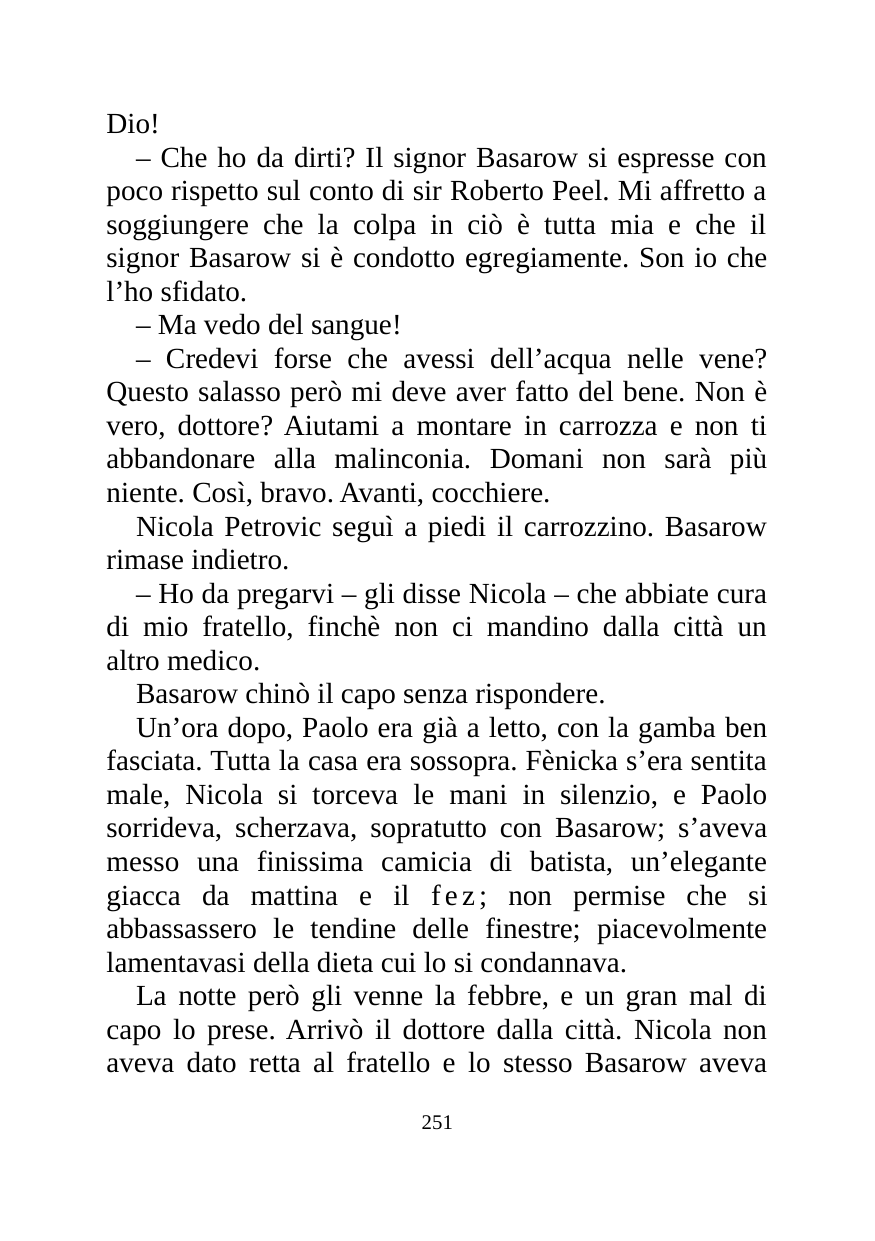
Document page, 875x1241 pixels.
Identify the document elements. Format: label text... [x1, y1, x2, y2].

text Basarow chinò il capo senza rispondere. [106, 676, 768, 710]
text – Che ho da dirti? Il signor Basarow si espresse con poco rispetto sul conto di sir Roberto Peel. Mi affretto a soggiungere che la colpa in ciò è tutta mia e che il signor Basarow si è condotto egregiamente. Son io che l’ho sfidato. [106, 140, 768, 307]
text – Credevi forse che avessi dell’acqua nelle vene? Questo salasso però mi deve aver fatto del bene. Non è vero, dottore? Aiutami a montare in carrozza e non ti abbandonare alla malinconia. Domani non sarà più niente. Così, bravo. Avanti, cocchiere. [106, 341, 768, 509]
text La notte però gli venne la febbre, e un gran mal di capo lo prese. Arrivò il dottore dalla città. Nicola non aveva dato retta al fratello e lo stesso Basarow aveva [106, 978, 768, 1079]
text – Ma vedo del sangue! [106, 307, 768, 341]
text Nicola Petrovic seguì a piedi il carrozzino. Basarow rimase indietro. [106, 509, 768, 576]
text Dio! [106, 106, 768, 140]
text – Ho da pregarvi – gli disse Nicola – che abbiate cura di mio fratello, finchè non ci mandino dalla città un altro medico. [106, 576, 768, 676]
text Un’ora dopo, Paolo era già a letto, con la gamba ben fasciata. Tutta la casa era sossopra. Fènicka s’era sentita male, Nicola si torceva le mani in silenzio, e Paolo sorrideva, scherzava, sopratutto con Basarow; s’aveva messo una finissima camicia di batista, un’elegante giacca da mattina e il fez; non permise che si abbassassero le tendine delle finestre; piacevolmente lamentavasi della dieta cui lo si condannava. [106, 710, 768, 978]
